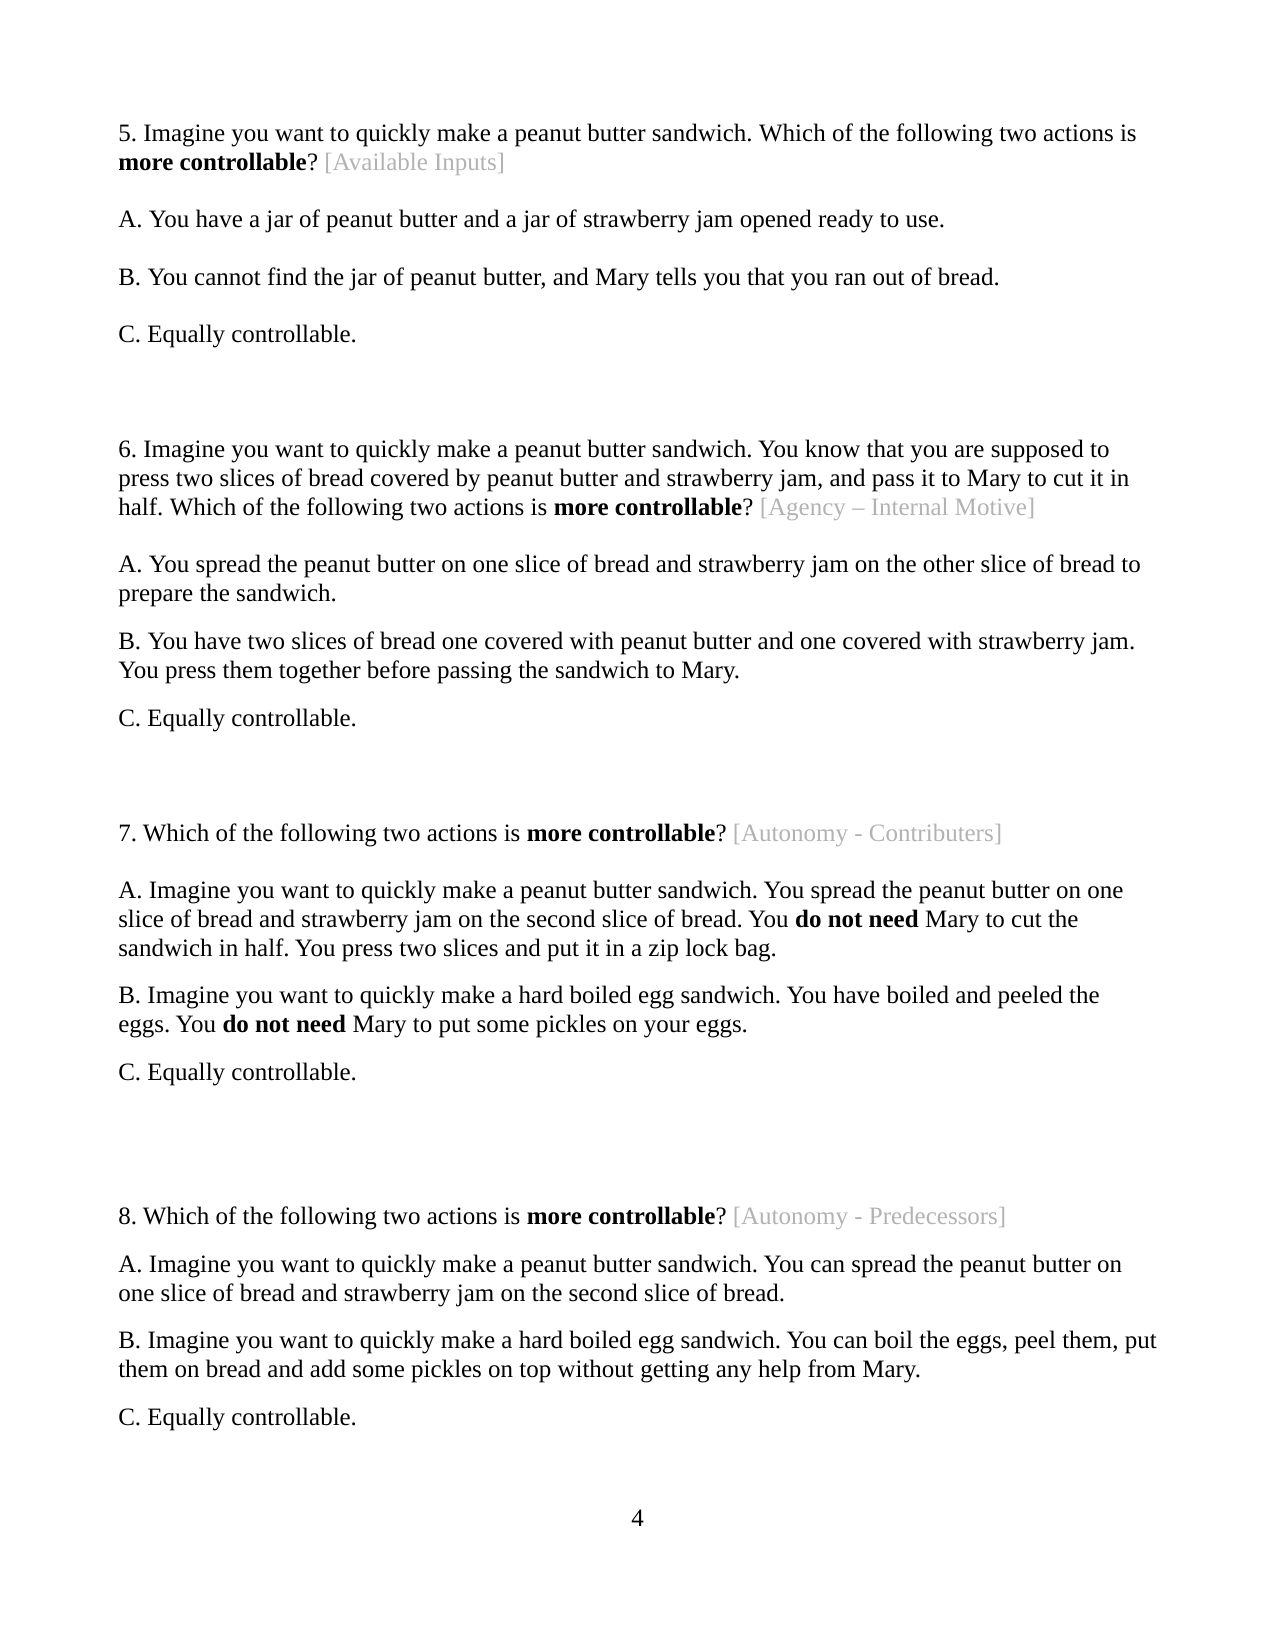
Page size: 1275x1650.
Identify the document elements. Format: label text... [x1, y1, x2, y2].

text C. Equally controllable. [118, 1057, 1157, 1086]
text B. You cannot find the jar of peanut butter, and Mary tells you that you ran out of bread. [118, 262, 1157, 291]
text B. Imagine you want to quickly make a hard boiled egg sandwich. You can boil the eggs, peel them, put them on bread and add some pickles on top without getting any help from Mary. [118, 1326, 1157, 1383]
text 6. Imagine you want to quickly make a peanut butter sandwich. You know that you are supposed to press two slices of bread covered by peanut butter and strawberry jam, and pass it to Mary to cut it in half. Which of the following two actions is more controllable? [Agency – Internal Motive] [118, 434, 1157, 521]
text C. Equally controllable. [118, 1402, 1157, 1431]
text 7. Which of the following two actions is more controllable? [Autonomy - Contributers] [118, 818, 1157, 846]
text A. Imagine you want to quickly make a peanut butter sandwich. You spread the peanut butter on one slice of bread and strawberry jam on the second slice of bread. You do not need Mary to cut the sandwich in half. You press two slices and put it in a zip lock bag. [118, 875, 1157, 961]
text B. You have two slices of bread one covered with peanut butter and one covered with strawberry jam. You press them together before passing the sandwich to Mary. [118, 626, 1157, 683]
text C. Equally controllable. [118, 703, 1157, 731]
text C. Equally controllable. [118, 319, 1157, 348]
text A. Imagine you want to quickly make a peanut butter sandwich. You can spread the peanut butter on one slice of bread and strawberry jam on the second slice of bread. [118, 1249, 1157, 1306]
text A. You spread the peanut butter on one slice of bread and strawberry jam on the other slice of bread to prepare the sandwich. [118, 549, 1157, 607]
text 5. Imagine you want to quickly make a peanut butter sandwich. Which of the following two actions is more controllable? [Available Inputs] [118, 118, 1157, 176]
text B. Imagine you want to quickly make a hard boiled egg sandwich. You have boiled and peeled the eggs. You do not need Mary to put some pickles on your eggs. [118, 981, 1157, 1038]
text A. You have a jar of peanut butter and a jar of strawberry jam opened ready to use. [118, 204, 1157, 233]
text 8. Which of the following two actions is more controllable? [Autonomy - Predecessors] [118, 1201, 1157, 1230]
